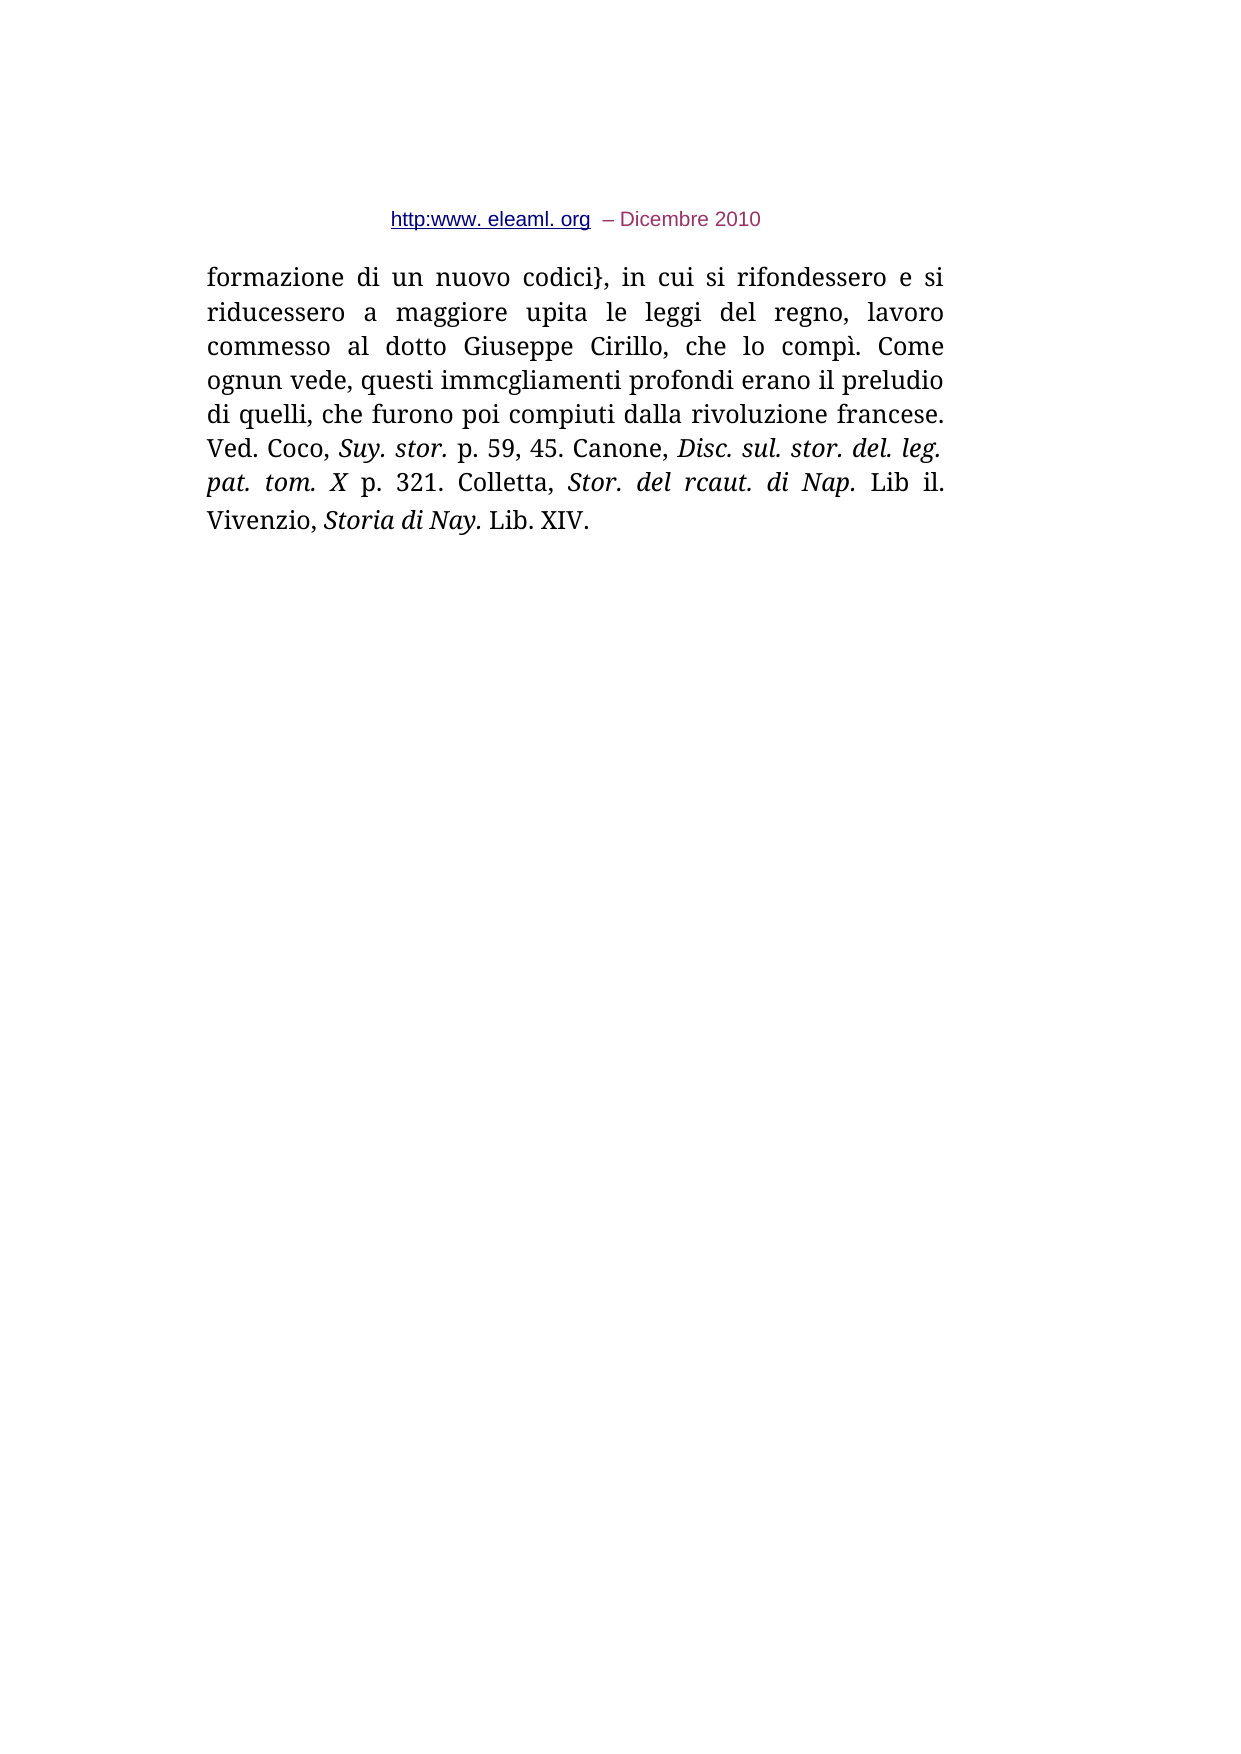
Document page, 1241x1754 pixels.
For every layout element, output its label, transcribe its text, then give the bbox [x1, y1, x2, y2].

text formazione di un nuovo codici}, in cui si rifondessero e si riducessero a maggiore upita le leggi del regno, lavoro commesso al dotto Giuseppe Cirillo, che lo compì. Come ognun vede, questi immcgliamenti profondi erano il preludio di quelli, che furono poi compiuti dalla rivoluzione francese. Ved. Coco, Suy. stor. p. 59, 45. Canone, Disc. sul. stor. del. leg. pat. tom. X p. 321. Colletta, Stor. del rcaut. di Nap. Lib il. Vivenzio, Storia di Nay. Lib. XIV. [207, 260, 945, 538]
